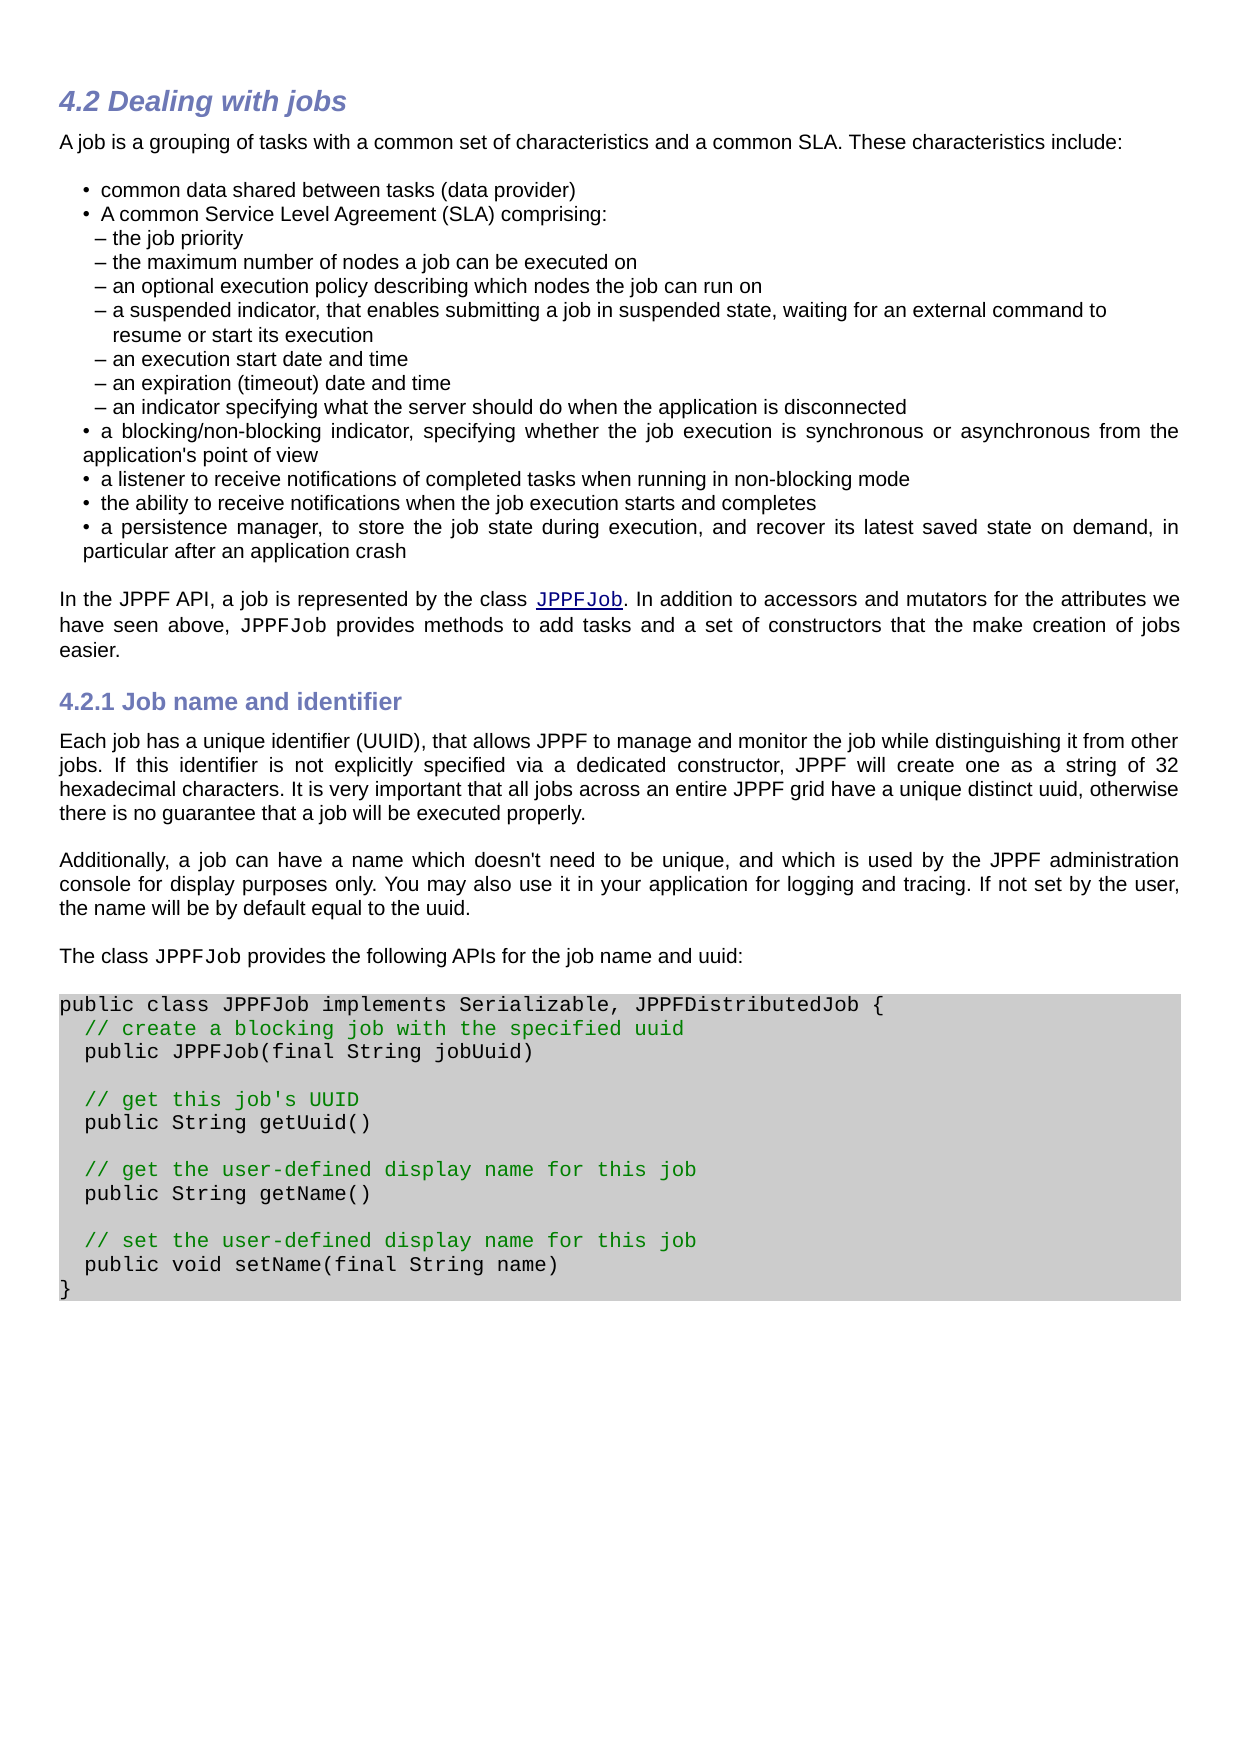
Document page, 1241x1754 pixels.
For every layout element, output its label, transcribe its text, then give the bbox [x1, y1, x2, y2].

list A common Service Level Agreement (SLA) comprising: [83, 202, 1181, 226]
text // create a blocking job with the specified uuid [59, 1018, 1181, 1041]
list a listener to receive notifications of completed tasks when running in non-blocking mode [83, 467, 1181, 491]
text In the JPPF API, a job is represented by the class JPPFJob. In addition to accessors and mutators for the attributes we have seen above, JPPFJob provides methods to add tasks and a set of constructors that the make creation of jobs easier. [59, 587, 1181, 662]
list an indicator specifying what the server should do when the application is disconnected [94, 394, 1181, 418]
list a blocking/non-blocking indicator, specifying whether the job execution is synchronous or asynchronous from the application's point of view [83, 418, 1181, 467]
text Additionally, a job can have a name which doesn't need to be unique, and which is used by the JPPF administration console for display purposes only. You may also use it in your application for logging and tracing. If not set by the user, the name will be by default equal to the uuid. [59, 848, 1181, 920]
text The class JPPFJob provides the following APIs for the job name and uuid: [59, 944, 1181, 970]
list an expiration (timeout) date and time [94, 370, 1181, 394]
list an optional execution policy describing which nodes the job can run on [94, 274, 1181, 298]
text public String getUuid() [59, 1112, 1181, 1136]
text public String getName() [59, 1183, 1181, 1207]
text // set the user-defined display name for this job [59, 1230, 1181, 1254]
text public class JPPFJob implements Serializable, JPPFDistributedJob { [59, 994, 1181, 1018]
list a suspended indicator, that enables submitting a job in suspended state, waiting for an external command to resume or start its execution [94, 298, 1181, 346]
text Each job has a unique identifier (UUID), that allows JPPF to manage and monitor the job while distinguishing it from other jobs. If this identifier is not explicitly specified via a dedicated constructor, JPPF will create one as a string of 32 hexadecimal characters. It is very important that all jobs across an entire JPPF grid have a unique distinct uuid, otherwise there is no guarantee that a job will be executed properly. [59, 728, 1181, 824]
list the job priority [94, 226, 1181, 250]
text // get this job's UUID [59, 1088, 1181, 1112]
text A job is a grouping of tasks with a common set of characteristics and a common SLA. These characteristics include: [59, 130, 1181, 154]
list a persistence manager, to store the job state during execution, and recover its latest saved state on demand, in particular after an application crash [83, 515, 1181, 563]
subtitle Job name and identifier [59, 687, 1181, 716]
text public JPPFJob(final String jobUuid) [59, 1041, 1181, 1065]
text } [59, 1278, 1181, 1301]
list an execution start date and time [94, 346, 1181, 370]
text // get the user-defined display name for this job [59, 1159, 1181, 1183]
list the ability to receive notifications when the job execution starts and completes [83, 491, 1181, 515]
list common data shared between tasks (data provider) [83, 178, 1181, 202]
subtitle Dealing with jobs [59, 84, 1181, 118]
text public void setName(final String name) [59, 1254, 1181, 1278]
list the maximum number of nodes a job can be executed on [94, 250, 1181, 274]
